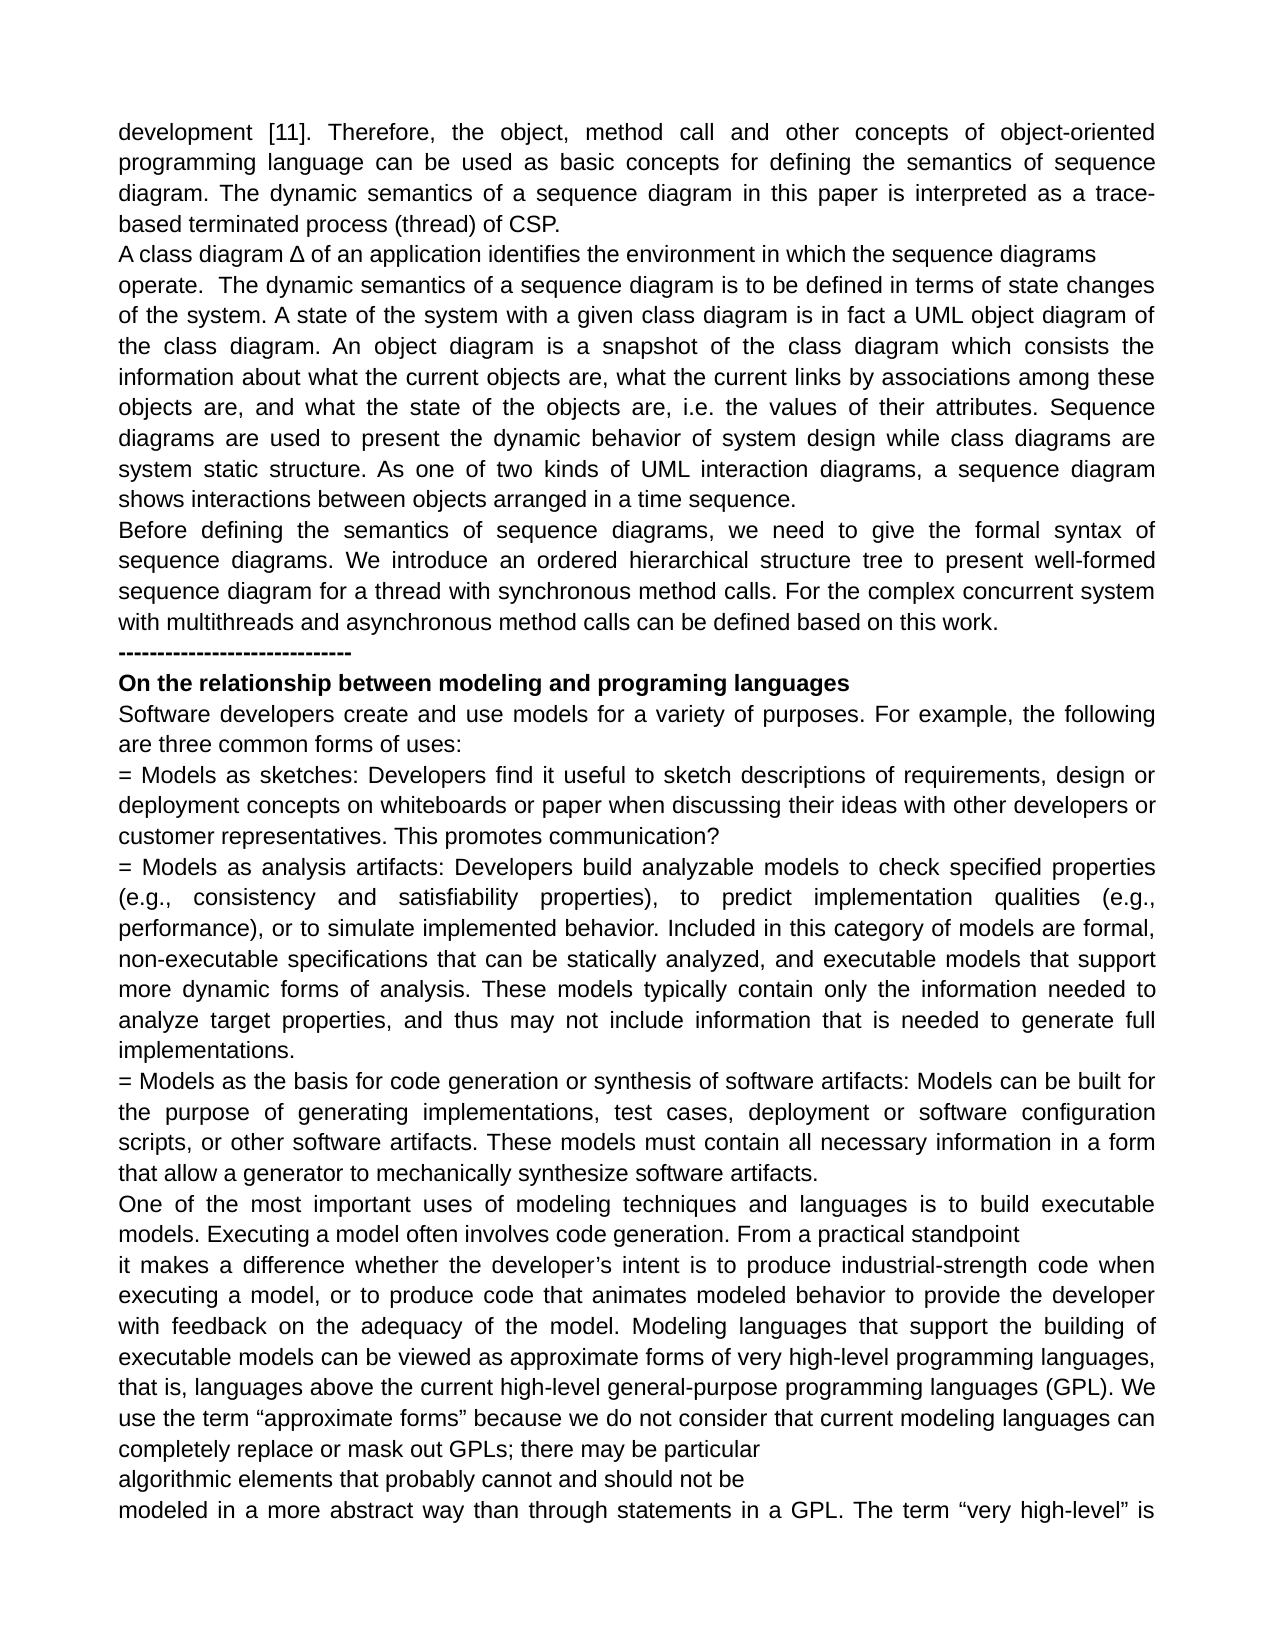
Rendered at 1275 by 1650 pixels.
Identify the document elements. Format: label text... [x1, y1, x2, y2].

text = Models as analysis artifacts: Developers build analyzable models to check specified properties (e.g., consistency and satisfiability properties), to predict implementation qualities (e.g., performance), or to simulate implemented behavior. Included in this category of models are formal, non-executable specifications that can be statically analyzed, and executable models that support more dynamic forms of analysis. These models typically contain only the information needed to analyze target properties, and thus may not include information that is needed to generate full implementations. [118, 853, 1157, 1064]
text operate. The dynamic semantics of a sequence diagram is to be defined in terms of state changes of the system. A state of the system with a given class diagram is in fact a UML object diagram of the class diagram. An object diagram is a snapshot of the class diagram which consists the information about what the current objects are, what the current links by associations among these objects are, and what the state of the objects are, i.e. the values of their attributes. Sequence diagrams are used to present the dynamic behavior of system design while class diagrams are system static structure. As one of two kinds of UML interaction diagrams, a sequence diagram shows interactions between objects arranged in a time sequence. [118, 271, 1157, 512]
text A class diagram ∆ of an application identifies the environment in which the sequence diagrams [118, 241, 1157, 267]
text algorithmic elements that probably cannot and should not be [118, 1466, 1157, 1492]
text = Models as the basis for code generation or synthesis of software artifacts: Models can be built for the purpose of generating implementations, test cases, deployment or software configuration scripts, or other software artifacts. These models must contain all necessary information in a form that allow a generator to mechanically synthesize software artifacts. [118, 1067, 1157, 1186]
text it makes a difference whether the developer’s intent is to produce industrial-strength code when executing a model, or to produce code that animates modeled behavior to provide the developer with feedback on the adequacy of the model. Modeling languages that support the building of executable models can be viewed as approximate forms of very high-level programming languages, that is, languages above the current high-level general-purpose programming languages (GPL). We use the term “approximate forms” because we do not consider that current modeling languages can completely replace or mask out GPLs; there may be particular [118, 1251, 1157, 1462]
text development [11]. Therefore, the object, method call and other concepts of object-oriented programming language can be used as basic concepts for defining the semantics of sequence diagram. The dynamic semantics of a sequence diagram in this paper is interpreted as a trace-based terminated process (thread) of CSP. [118, 118, 1157, 237]
text One of the most important uses of modeling techniques and languages is to build executable models. Executing a model often involves code generation. From a practical standpoint [118, 1190, 1157, 1247]
text = Models as sketches: Developers find it useful to sketch descriptions of requirements, design or deployment concepts on whiteboards or paper when discussing their ideas with other developers or customer representatives. This promotes communication? [118, 761, 1157, 849]
text Software developers create and use models for a variety of purposes. For example, the following are three common forms of uses: [118, 700, 1157, 757]
text On the relationship between modeling and programing languages [118, 669, 1157, 696]
text ------------------------------ [118, 639, 1157, 666]
text Before defining the semantics of sequence diagrams, we need to give the formal syntax of sequence diagrams. We introduce an ordered hierarchical structure tree to present well-formed sequence diagram for a thread with synchronous method calls. For the complex concurrent system with multithreads and asynchronous method calls can be defined based on this work. [118, 516, 1157, 635]
text modeled in a more abstract way than through statements in a GPL. The term “very high-level” is [118, 1496, 1157, 1523]
